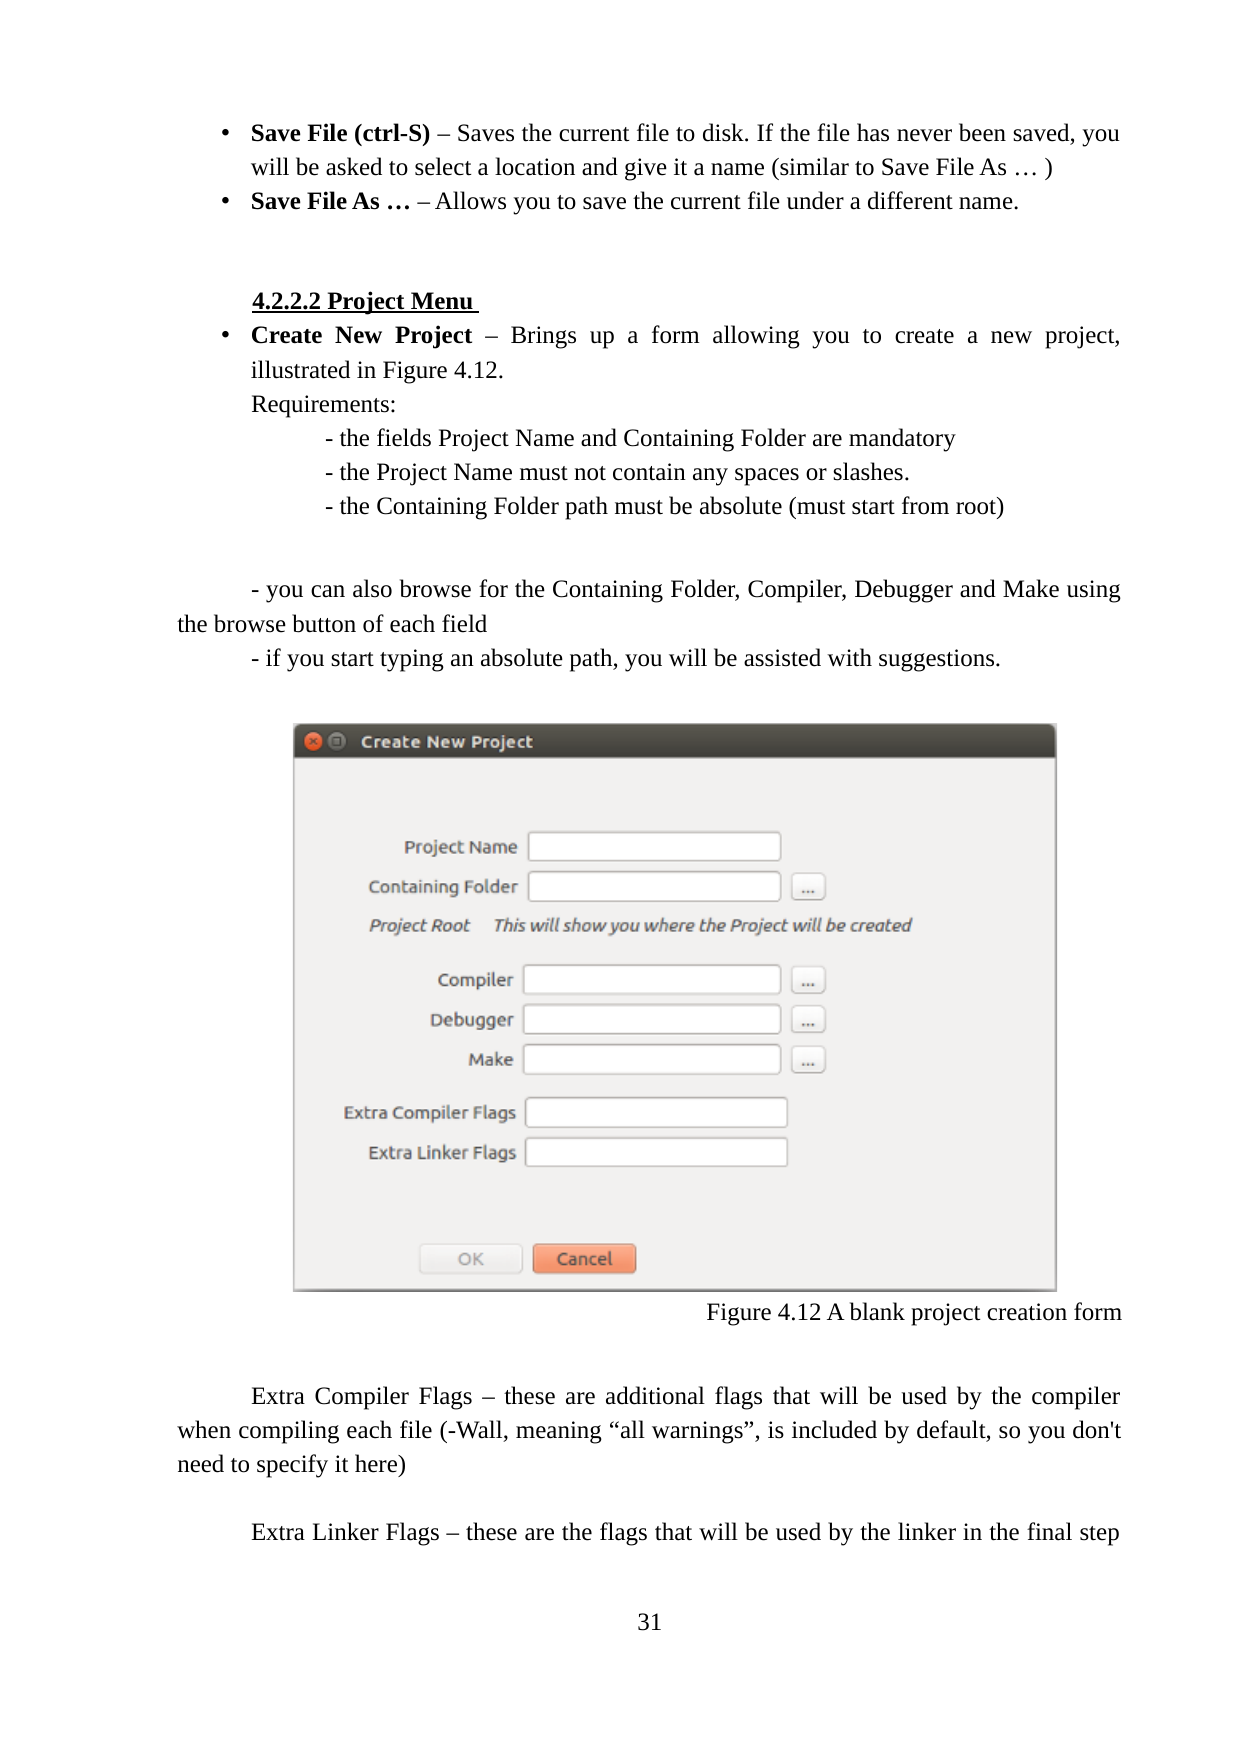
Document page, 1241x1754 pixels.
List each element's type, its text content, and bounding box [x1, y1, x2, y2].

subtitle 4.2.2.2 Project Menu [177, 286, 1122, 315]
text - if you start typing an absolute path, you will be assisted with suggestions. [177, 643, 1122, 672]
text - the Containing Folder path must be absolute (must start from root) [177, 491, 1122, 520]
list Save File As … – Allows you to save the current file under a different name. [221, 186, 1122, 215]
text - the Project Name must not contain any spaces or slashes. [177, 457, 1122, 486]
text Extra Linker Flags – these are the flags that will be used by the linker in the final step [177, 1517, 1122, 1546]
text - the fields Project Name and Containing Folder are mandatory [177, 423, 1122, 452]
text Extra Compiler Flags – these are additional flags that will be used by the compiler when compiling each file (-Wall, meaning “all warnings”, is included by default, so you don't need to specify it here) [177, 1381, 1122, 1478]
text Figure 4.12 A blank project creation form [177, 711, 1122, 1326]
text - you can also browse for the Containing Folder, Compiler, Debugger and Make using the browse button of each field [177, 574, 1122, 637]
text Requirements: [177, 389, 1122, 418]
list Save File (ctrl-S) – Saves the current file to disk. If the file has never been saved, you will be asked to select a location and give it a name (similar to Save File As … ) [221, 118, 1122, 181]
picture [292, 723, 1058, 1292]
list Create New Project – Brings up a form allowing you to create a new project, illustrated in Figure 4.12. [221, 321, 1122, 383]
